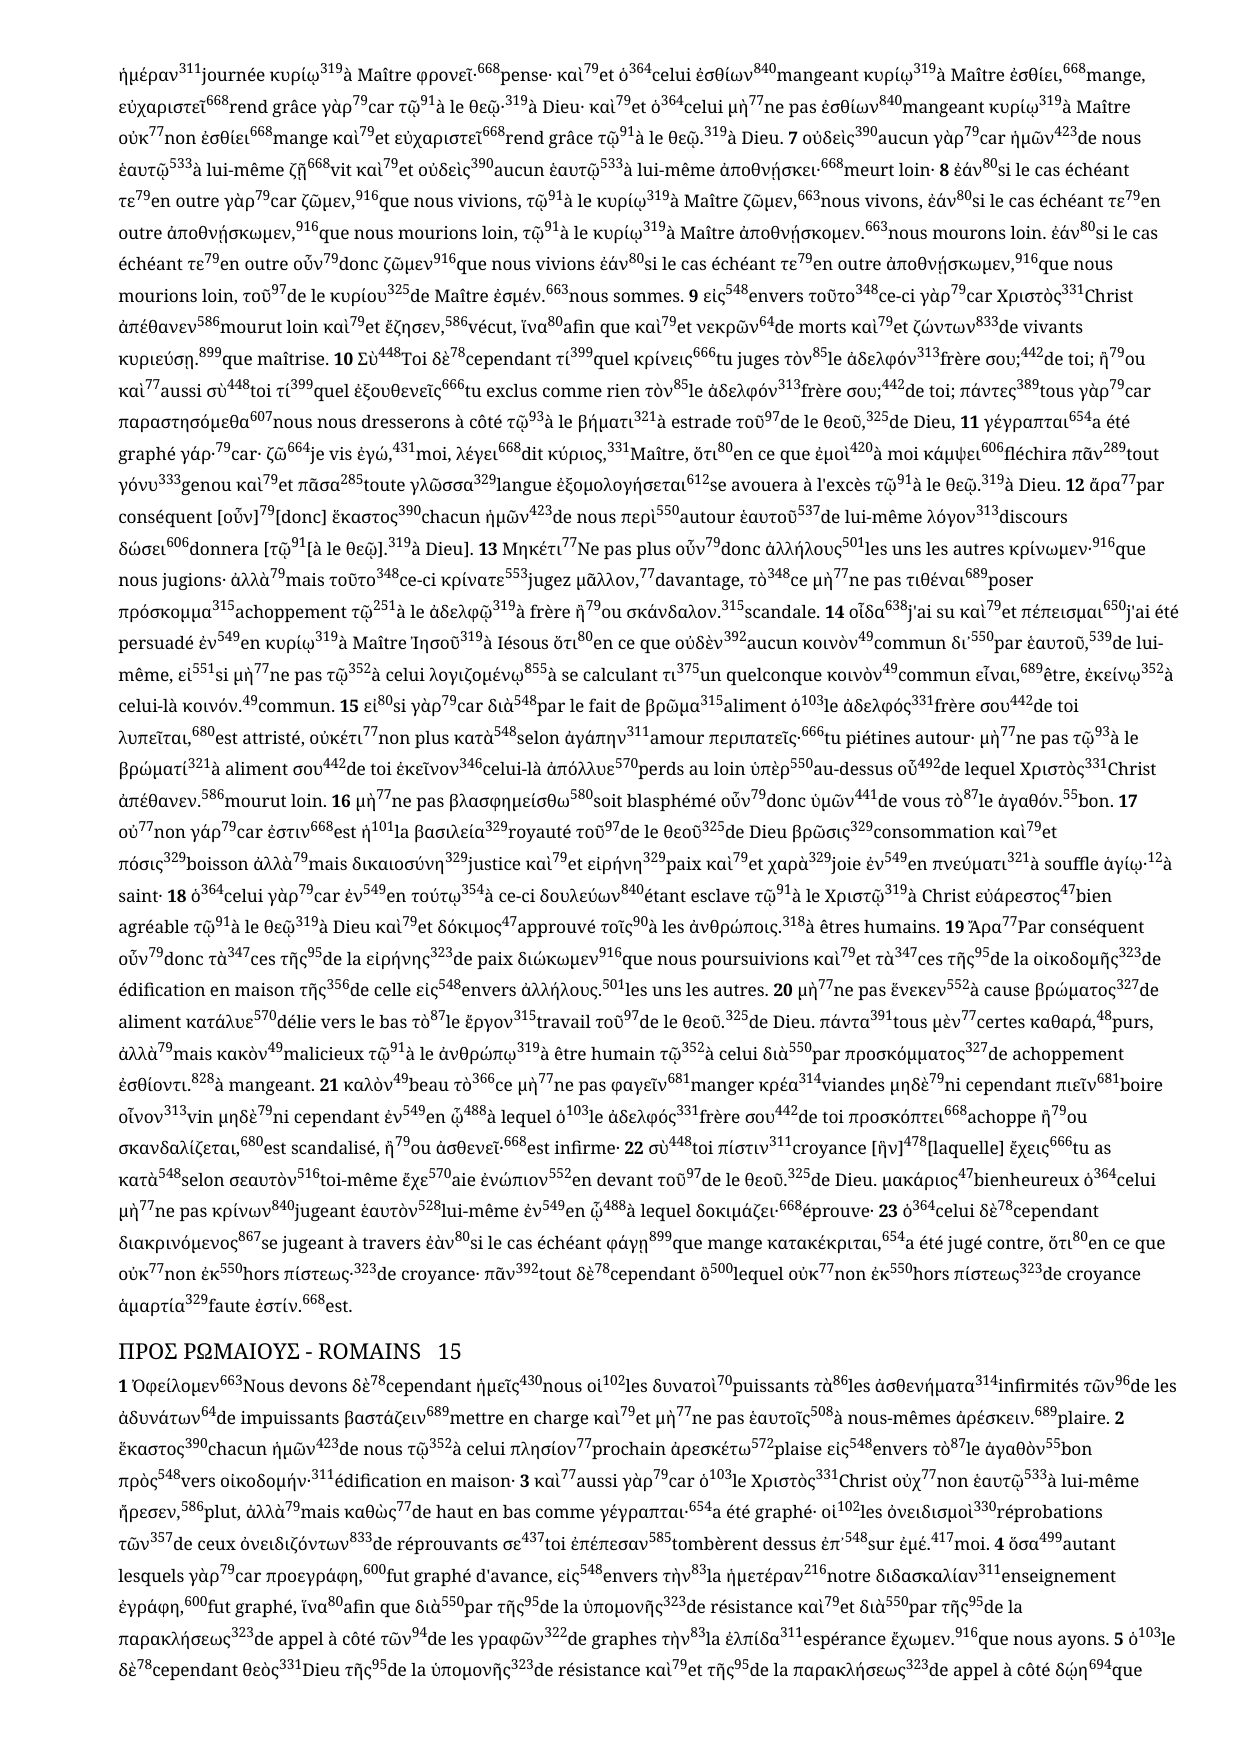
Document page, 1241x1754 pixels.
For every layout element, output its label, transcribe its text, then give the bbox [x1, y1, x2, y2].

text 1 Τὸν346Celui δὲ78cependant ἀσθενοῦντα822étant infirme τῇ89à la πίστει317à croyance προσλαμβάνεσθε,573que vous vous prenez auprès, μὴ77ne pas εἰς548envers διακρίσεις310jugements au travers διαλογισμῶν.324de calculs au-travers. 2 ὃς390lequel μὲν79certes πιστεύει668croit φαγεῖν681manger πάντα,374tous, ὁ364celui δὲ78cependant ἀσθενῶν840étant infirme λάχανα314légumes ἐσθίει.668mange. 3 ὁ364celui ἐσθίων840mangeant τὸν346celui μὴ77ne pas ἐσθίοντα822mangeant μὴ77ne pas ἐξουθενείτω,572exclue comme rien, ὁ364celui δὲ78cependant μὴ77ne pas ἐσθίων840mangeant τὸν346celui ἐσθίοντα822mangeant μὴ77ne pas κρινέτω,572juge, ὁ103le θεὸς331Dieu γὰρ79car αὐτὸν452lui προσελάβετο.592se prit auprès. 4 σὺ448toi τίς410quel εἶ666tu es ὁ364celui κρίνων840jugeant ἀλλότριον115d'autrui οἰκέτην;313habitant de maison; τῷ251à le ἰδίῳ121à en propre κυρίῳ319à Maître στήκει668tient debout ἢ79ou πίπτει·668tombe· σταθήσεται619sera dressé δέ,78cependant, δυνατεῖ668est puissant γὰρ79car ὁ103le κύριος331Maître στῆσαι681dresser αὐτόν.452lui. 5 Ὃς390Lequel μὲν79certes [γὰρ]79[car] κρίνει668juge ἡμέραν311journée παρ᾽548à côté ἡμέραν,311journée, ὃς390lequel δὲ78cependant κρίνει668juge πᾶσαν267toute ἡμέραν·311journée· ἕκαστος390chacun ἐν549en τῷ251à le ἰδίῳ121à en propre νοῒ319à intellect πληροφορείσθω.580soit colporté à plénitude. 6 ὁ364celui φρονῶν840pensant τὴν83la ἡμέραν311journée κυρίῳ319à Maître φρονεῖ·668pense· καὶ79et ὁ364celui ἐσθίων840mangeant κυρίῳ319à Maître ἐσθίει,668mange, εὐχαριστεῖ668rend grâce γὰρ79car τῷ91à le θεῷ·319à Dieu· καὶ79et ὁ364celui μὴ77ne pas ἐσθίων840mangeant κυρίῳ319à Maître οὐκ77non ἐσθίει668mange καὶ79et εὐχαριστεῖ668rend grâce τῷ91à le θεῷ.319à Dieu. 7 οὐδεὶς390aucun γὰρ79car ἡμῶν423de nous ἑαυτῷ533à lui-même ζῇ668vit καὶ79et οὐδεὶς390aucun ἑαυτῷ533à lui-même ἀποθνῄσκει·668meurt loin· 8 ἐάν80si le cas échéant τε79en outre γὰρ79car ζῶμεν,916que nous vivions, τῷ91à le κυρίῳ319à Maître ζῶμεν,663nous vivons, ἐάν80si le cas échéant τε79en outre ἀποθνῄσκωμεν,916que nous mourions loin, τῷ91à le κυρίῳ319à Maître ἀποθνῄσκομεν.663nous mourons loin. ἐάν80si le cas échéant τε79en outre οὖν79donc ζῶμεν916que nous vivions ἐάν80si le cas échéant τε79en outre ἀποθνῄσκωμεν,916que nous mourions loin, τοῦ97de le κυρίου325de Maître ἐσμέν.663nous sommes. 9 εἰς548envers τοῦτο348ce-ci γὰρ79car Χριστὸς331Christ ἀπέθανεν586mourut loin καὶ79et ἔζησεν,586vécut, ἵνα80afin que καὶ79et νεκρῶν64de morts καὶ79et ζώντων833de vivants κυριεύσῃ.899que maîtrise. 10 Σὺ448Toi δὲ78cependant τί399quel κρίνεις666tu juges τὸν85le ἀδελφόν313frère σου;442de toi; ἢ79ou καὶ77aussi σὺ448toi τί399quel ἐξουθενεῖς666tu exclus comme rien τὸν85le ἀδελφόν313frère σου;442de toi; πάντες389tous γὰρ79car παραστησόμεθα607nous nous dresserons à côté τῷ93à le βήματι321à estrade τοῦ97de le θεοῦ,325de Dieu, 11 γέγραπται654a été graphé γάρ·79car· ζῶ664je vis ἐγώ,431moi, λέγει668dit κύριος,331Maître, ὅτι80en ce que ἐμοὶ420à moi κάμψει606fléchira πᾶν289tout γόνυ333genou καὶ79et πᾶσα285toute γλῶσσα329langue ἐξομολογήσεται612se avouera à l'excès τῷ91à le θεῷ.319à Dieu. 12 ἄρα77par conséquent [οὖν]79[donc] ἕκαστος390chacun ἡμῶν423de nous περὶ550autour ἑαυτοῦ537de lui-même λόγον313discours δώσει606donnera [τῷ91[à le θεῷ].319à Dieu]. 13 Μηκέτι77Ne pas plus οὖν79donc ἀλλήλους501les uns les autres κρίνωμεν·916que nous jugions· ἀλλὰ79mais τοῦτο348ce-ci κρίνατε553jugez μᾶλλον,77davantage, τὸ348ce μὴ77ne pas τιθέναι689poser πρόσκομμα315achoppement τῷ251à le ἀδελφῷ319à frère ἢ79ou σκάνδαλον.315scandale. 14 οἶδα638j'ai su καὶ79et πέπεισμαι650j'ai été persuadé ἐν549en κυρίῳ319à Maître Ἰησοῦ319à Iésous ὅτι80en ce que οὐδὲν392aucun κοινὸν49commun δι᾽550par ἑαυτοῦ,539de lui-même, εἰ551si μὴ77ne pas τῷ352à celui λογιζομένῳ855à se calculant τι375un quelconque κοινὸν49commun εἶναι,689être, ἐκείνῳ352à celui-là κοινόν.49commun. 15 εἰ80si γὰρ79car διὰ548par le fait de βρῶμα315aliment ὁ103le ἀδελφός331frère σου442de toi λυπεῖται,680est attristé, οὐκέτι77non plus κατὰ548selon ἀγάπην311amour περιπατεῖς·666tu piétines autour· μὴ77ne pas τῷ93à le βρώματί321à aliment σου442de toi ἐκεῖνον346celui-là ἀπόλλυε570perds au loin ὑπὲρ550au-dessus οὗ492de lequel Χριστὸς331Christ ἀπέθανεν.586mourut loin. 16 μὴ77ne pas βλασφημείσθω580soit blasphémé οὖν79donc ὑμῶν441de vous τὸ87le ἀγαθόν.55bon. 17 οὐ77non γάρ79car ἐστιν668est ἡ101la βασιλεία329royauté τοῦ97de le θεοῦ325de Dieu βρῶσις329consommation καὶ79et πόσις329boisson ἀλλὰ79mais δικαιοσύνη329justice καὶ79et εἰρήνη329paix καὶ79et χαρὰ329joie ἐν549en πνεύματι321à souffle ἁγίῳ·12à saint· 18 ὁ364celui γὰρ79car ἐν549en τούτῳ354à ce-ci δουλεύων840étant esclave τῷ91à le Χριστῷ319à Christ εὐάρεστος47bien agréable τῷ91à le θεῷ319à Dieu καὶ79et δόκιμος47approuvé τοῖς90à les ἀνθρώποις.318à êtres humains. 19 Ἄρα77Par conséquent οὖν79donc τὰ347ces τῆς95de la εἰρήνης323de paix διώκωμεν916que nous poursuivions καὶ79et τὰ347ces τῆς95de la οἰκοδομῆς323de édification en maison τῆς356de celle εἰς548envers ἀλλήλους.501les uns les autres. 20 μὴ77ne pas ἕνεκεν552à cause βρώματος327de aliment κατάλυε570délie vers le bas τὸ87le ἔργον315travail τοῦ97de le θεοῦ.325de Dieu. πάντα391tous μὲν77certes καθαρά,48purs, ἀλλὰ79mais κακὸν49malicieux τῷ91à le ἀνθρώπῳ319à être humain τῷ352à celui διὰ550par προσκόμματος327de achoppement ἐσθίοντι.828à mangeant. 21 καλὸν49beau τὸ366ce μὴ77ne pas φαγεῖν681manger κρέα314viandes μηδὲ79ni cependant πιεῖν681boire οἶνον313vin μηδὲ79ni cependant ἐν549en ᾧ488à lequel ὁ103le ἀδελφός331frère σου442de toi προσκόπτει668achoppe ἢ79ou σκανδαλίζεται,680est scandalisé, ἢ79ou ἀσθενεῖ·668est infirme· 22 σὺ448toi πίστιν311croyance [ἣν]478[laquelle] ἔχεις666tu as κατὰ548selon σεαυτὸν516toi-même ἔχε570aie ἐνώπιον552en devant τοῦ97de le θεοῦ.325de Dieu. μακάριος47bienheureux ὁ364celui μὴ77ne pas κρίνων840jugeant ἑαυτὸν528lui-même ἐν549en ᾧ488à lequel δοκιμάζει·668éprouve· 23 ὁ364celui δὲ78cependant διακρινόμενος867se jugeant à travers ἐὰν80si le cas échéant φάγῃ899que mange κατακέκριται,654a été jugé contre, ὅτι80en ce que οὐκ77non ἐκ550hors πίστεως·323de croyance· πᾶν392tout δὲ78cependant ὃ500lequel οὐκ77non ἐκ550hors πίστεως323de croyance ἁμαρτία329faute ἐστίν.668est. [118, 59, 1181, 1317]
text ΠΡΟΣ ΡΩΜΑΙΟΥΣ - ROMAINS 15 [118, 1336, 1181, 1366]
text 1 Ὀφείλομεν663Nous devons δὲ78cependant ἡμεῖς430nous οἱ102les δυνατοὶ70puissants τὰ86les ἀσθενήματα314infirmités τῶν96de les ἀδυνάτων64de impuissants βαστάζειν689mettre en charge καὶ79et μὴ77ne pas ἑαυτοῖς508à nous-mêmes ἀρέσκειν.689plaire. 2 ἕκαστος390chacun ἡμῶν423de nous τῷ352à celui πλησίον77prochain ἀρεσκέτω572plaise εἰς548envers τὸ87le ἀγαθὸν55bon πρὸς548vers οἰκοδομήν·311édification en maison· 3 καὶ77aussi γὰρ79car ὁ103le Χριστὸς331Christ οὐχ77non ἑαυτῷ533à lui-même ἤρεσεν,586plut, ἀλλὰ79mais καθὼς77de haut en bas comme γέγραπται·654a été graphé· οἱ102les ὀνειδισμοὶ330réprobations τῶν357de ceux ὀνειδιζόντων833de réprouvants σε437toi ἐπέπεσαν585tombèrent dessus ἐπ᾽548sur ἐμέ.417moi. 4 ὅσα499autant lesquels γὰρ79car προεγράφη,600fut graphé d'avance, εἰς548envers τὴν83la ἡμετέραν216notre διδασκαλίαν311enseignement ἐγράφη,600fut graphé, ἵνα80afin que διὰ550par τῆς95de la ὑπομονῆς323de résistance καὶ79et διὰ550par τῆς95de la παρακλήσεως323de appel à côté τῶν94de les γραφῶν322de graphes τὴν83la ἐλπίδα311espérance ἔχωμεν.916que nous ayons. 5 ὁ103le δὲ78cependant θεὸς331Dieu τῆς95de la ὑπομονῆς323de résistance καὶ79et τῆς95de la παρακλήσεως323de appel à côté δῴη694que donne ὑμῖν438à vous τὸ87le αὐτὸ348même φρονεῖν689penser ἐν549en ἀλλήλοις502à les uns les autres κατὰ548selon Χριστὸν313Christ Ἰησοῦν,313Iésous, 6 ἵνα80afin que ὁμοθυμαδὸν77en même fureur ἐν549en ἑνὶ187à un στόματι321à bouche δοξάζητε918que vous glorifiiez τὸν85le θεὸν313Dieu καὶ79et πατέρα313père τοῦ97de le κυρίου325de Maître ἡμῶν423de nous Ἰησοῦ325de Iésous Χριστοῦ.325de Christ. 7 Διὸ79C'est pourquoi προσλαμβάνεσθε573que vous vous prenez auprès ἀλλήλους,501les uns les autres, καθὼς77de haut en bas comme καὶ77aussi ὁ103le Χριστὸς331Christ προσελάβετο592se prit auprès ὑμᾶς436vous εἰς548envers δόξαν311gloire τοῦ97de le θεοῦ.325de Dieu. 8 λέγω664je dis γὰρ79car Χριστὸν313Christ διάκονον313serviteur γεγενῆσθαι688avoir été devenu περιτομῆς323de circoncision ὑπὲρ550au-dessus ἀληθείας323de vérité θεοῦ,325de Dieu, εἰς548envers τὸ348ce βεβαιῶσαι681affermir τὰς82les ἐπαγγελίας310promesses τῶν96de les πατέρων,324de pères, 9 τὰ86les δὲ78cependant ἔθνη314ethnies ὑπὲρ550au-dessus ἐλέους327de miséricorde δοξάσαι681glorifier τὸν85le θεόν,313Dieu, καθὼς77de haut en bas comme γέγραπται·654a été graphé· διὰ548par le fait de τοῦτο348ce-ci ἐξομολογήσομαί608je m'avouerai à l'excès σοι439à toi ἐν549en ἔθνεσιν320à ethnies καὶ79et τῷ93à le ὀνόματί321à nom σου442de toi ψαλῶ.602je psalmodierai. 10 καὶ79et πάλιν77de nouveau λέγει·668dit· εὐφράνθητε,562soyez réjouis, ἔθνη,338ethnies, μετὰ550avec τοῦ97de le λαοῦ325de peuple αὐτοῦ.464de lui. 11 καὶ79et πάλιν·77de nouveau· αἰνεῖτε,569louez, πάντα292tous τὰ110les ἔθνη,338ethnies, τὸν85le κύριον313Maître καὶ79et ἐπαινεσάτωσαν555surlouent αὐτὸν452lui πάντες286tous οἱ102les λαοί.330peuples. 12 καὶ79et πάλιν77de nouveau Ἠσαΐας331Ésaïa λέγει·668dit· ἔσται612se sera ἡ101la ῥίζα329racine τοῦ97de le Ἰεσσαὶ325de Iessai καὶ79et ὁ364celui ἀνιστάμενος867se redressant ἄρχειν689originer ἐθνῶν,326de ethnies, ἐπ᾽549sur αὐτῷ458à lui ἔθνη332ethnies ἐλπιοῦσιν.605espéreront. 13 Ὁ103Le δὲ78cependant θεὸς331Dieu τῆς95de la ἐλπίδος323de espérance πληρώσαι694que fasse plénitude ὑμᾶς436vous πάσης279de toute χαρᾶς323de joie καὶ79et εἰρήνης323de paix ἐν549en τῷ354à ce πιστεύειν,689croire, εἰς548envers τὸ348ce περισσεύειν689surabonder ὑμᾶς436vous ἐν549en τῇ89à la ἐλπίδι317à espérance ἐν549en δυνάμει317à puissance πνεύματος327de souffle ἁγίου.18de saint. 14 Πέπεισμαι650J'ai été persuadé δέ,78cependant, ἀδελφοί336frères μου,424de moi, καὶ77aussi αὐτὸς513moi-même ἐγὼ431moi περὶ550autour ὑμῶν441de vous ὅτι80en ce que καὶ77aussi αὐτοὶ523vous-mêmes μεστοί46pleins ἐστε665vous êtes ἀγαθωσύνης,323de bonté, πεπληρωμένοι812ayants étés faits plénitude πάσης279de toute [τῆς]95[de la] γνώσεως,323de connaissance, δυνάμενοι866se pouvants καὶ77aussi ἀλλήλους501les uns les autres νουθετεῖν.689admonester. 15 τολμηρότερον77avec plus d'audace δὲ78cependant ἔγραψα582je graphai ὑμῖν438à vous ἀπὸ550au loin μέρους327de part ὡς80comme ἐπαναμιμνῄσκων840remémorant sur ὑμᾶς436vous διὰ548par le fait de τὴν83la χάριν311grâce τὴν344celle δοθεῖσάν742ayante étée donnée μοι420à moi ὑπὸ550sous τοῦ97de le θεοῦ325de Dieu 16 εἰς548envers τὸ348ce εἶναί689être με417moi λειτουργὸν313liturge Χριστοῦ325de Christ Ἰησοῦ325de Iésous εἰς548envers τὰ86les ἔθνη,314ethnies, ἱερουργοῦντα822travaillant au sanctuaire τὸ87le εὐαγγέλιον315évangile τοῦ97de le θεοῦ,325de Dieu, ἵνα80afin que γένηται905que se devienne ἡ101la προσφορὰ329offrande τῶν98de les ἐθνῶν326de ethnies εὐπρόσδεκτος,45bien acceptable auprès, ἡγιασμένη811ayante étée sanctifiée ἐν549en πνεύματι321à souffle ἁγίῳ.12à saint. 17 ἔχω664j'ai οὖν79donc [τὴν]83[la] καύχησιν311vanterie ἐν549en Χριστῷ319à Christ Ἰησοῦ319à Iésous τὰ347ces πρὸς548vers τὸν85le θεόν·313Dieu· 18 οὐ77non γὰρ79car τολμήσω602j'oserai τι375un quelconque λαλεῖν689bavarder ὧν493de lesquels οὐ77non κατειργάσατο592se mit au travail complètement Χριστὸς331Christ δι᾽550par ἐμοῦ424de moi εἰς548envers ὑπακοὴν311écoute soumise ἐθνῶν,326de ethnies, λόγῳ319à discours καὶ79et ἔργῳ,321à travail, 19 ἐν549en δυνάμει317à puissance σημείων326de signes καὶ79et τεράτων,326de prodiges, ἐν549en δυνάμει317à puissance πνεύματος327de souffle [θεοῦ]·325[de Dieu]· ὥστε80de sorte que με417moi ἀπὸ550au loin Ἰερουσαλὴμ323de Ierousalem καὶ79et κύκλῳ77en cercle μέχρι552jusqu'à τοῦ99de le Ἰλλυρικοῦ327de Illyricum πεπληρωκέναι686avoir fait plénitude τὸ87le εὐαγγέλιον315évangile τοῦ97de le Χριστοῦ,325de Christ, 20 οὕτως77ainsi δὲ78cependant φιλοτιμούμενον849se affectionnant valoriser εὐαγγελίζεσθαι690se évangéliser οὐχ77non ὅπου80là où ὠνομάσθη600fut nommé Χριστός,331Christ, ἵνα80afin que μὴ79ne pas ἐπ᾽548sur ἀλλότριον115d'autrui θεμέλιον313fondement οἰκοδομῶ,917que j'édifie en maison, 21 ἀλλὰ79mais καθὼς77de haut en bas comme γέγραπται·654a été graphé· οἷς485à lesquels οὐκ77non ἀνηγγέλη600fut annoncé de bas en haut περὶ550autour αὐτοῦ464de lui ὄψονται,611se verront, καὶ79et οἳ497lesquels οὐκ77non ἀκηκόασιν641ont écouté συνήσουσιν.605comprendront. 22 Διὸ79C'est pourquoi καὶ77aussi ἐνεκοπτόμην633j'étais incisé τὰ347ces πολλὰ374nombreux τοῦ360de ce ἐλθεῖν681venir πρὸς548vers ὑμᾶς·436vous· 23 νυνὶ77maintenant δὲ78cependant μηκέτι77ne pas plus τόπον313lieu ἔχων840ayant ἐν549en τοῖς92à les κλίμασιν320à climats τούτοις,145à ces-ci, ἐπιποθίαν311sur-désir δὲ78cependant ἔχων840ayant τοῦ360de ce ἐλθεῖν681venir πρὸς548vers ὑμᾶς436vous ἀπὸ550au loin πολλῶν282de nombreux ἐτῶν,326de ans, 24 ὡς80comme ἂν340le cas échéant πορεύωμαι923que je m'aille εἰς548envers τὴν83la Σπανίαν·311Espagne· ἐλπίζω664j'espère γὰρ79car διαπορευόμενος867se allant à travers θεάσασθαι682se contempler ὑμᾶς436vous καὶ79et ὑφ᾽550sous ὑμῶν441de vous προπεμφθῆναι683être mandé en avant ἐκεῖ77là ἐὰν80si le cas échéant ὑμῶν441de vous πρῶτον77premièrement ἀπὸ550au loin μέρους327de part ἐμπλησθῶ.907que je sois rempli dans. 25 Νυνὶ77Maintenant δὲ78cependant πορεύομαι670je me vais εἰς548envers Ἰερουσαλὴμ311Ierousalem διακονῶν840servant τοῖς90à les ἁγίοις.58à saints. 26 εὐδόκησαν585estimèrent en bien γὰρ79car Μακεδονία329Macédoine καὶ79et Ἀχαΐα329Achaïe κοινωνίαν311communion τινὰ267une quelconque ποιήσασθαι682se faire εἰς548envers τοὺς84les πτωχοὺς52pauvres τῶν96de les ἁγίων64de saints τῶν357de ceux ἐν549en Ἰερουσαλήμ.317à Ierousalem. 27 εὐδόκησαν585estimèrent en bien γὰρ79car καὶ79et ὀφειλέται330débiteurs εἰσὶν667sont αὐτῶν·463de eux· εἰ80si γὰρ79car τοῖς92à les πνευματικοῖς60à souffliques αὐτῶν463de eux ἐκοινώνησαν585communièrent τὰ104les ἔθνη,332ethnies, ὀφείλουσιν667doivent καὶ77aussi ἐν549en τοῖς92à les σαρκικοῖς60à charnels λειτουργῆσαι681faire liturgie αὐτοῖς.457à eux. 28 τοῦτο348ce-ci οὖν79donc ἐπιτελέσας721ayant achevé au-dessus καὶ79et σφραγισάμενος740se ayant scellé αὐτοῖς457à eux τὸν85le καρπὸν313fruit τοῦτον,138celui-ci, ἀπελεύσομαι608je m'éloignerai δι᾽550par ὑμῶν441de vous εἰς548envers Σπανίαν·311Espagne· 29 οἶδα638j'ai su δὲ78cependant ὅτι80en ce que ἐρχόμενος867se venant πρὸς548vers ὑμᾶς436vous ἐν549en πληρώματι321à plénitude εὐλογίας323de éloge Χριστοῦ325de Christ ἐλεύσομαι.608je me viendrai. 30 Παρακαλῶ664J'appelle à côté δὲ78cependant ὑμᾶς436vous [,933[, ἀδελφοί,]330frères,] διὰ550par τοῦ97de le κυρίου325de Maître ἡμῶν423de nous Ἰησοῦ325de Iésous Χριστοῦ325de Christ καὶ79et διὰ550par τῆς95de la ἀγάπης323de amour τοῦ99de le πνεύματος327de souffle συναγωνίσασθαί682se agoniser avec μοι420à moi ἐν549en ταῖς88à les προσευχαῖς316à prières ὑπὲρ550au-dessus ἐμοῦ424de moi πρὸς548vers τὸν85le θεόν,313Dieu, 31 ἵνα77afin que ῥυσθῶ907que je sois délivré ἀπὸ550au loin τῶν357de ceux ἀπειθούντων833de désobéissants ἐν549en τῇ89à la Ἰουδαίᾳ317à Ioudaia καὶ79et ἡ101la διακονία329service μου424de moi ἡ496celle εἰς548envers Ἰερουσαλὴμ311Ierousalem εὐπρόσδεκτος45bien acceptable auprès τοῖς90à les ἁγίοις58à saints γένηται,905que se devienne, 32 ἵνα80afin que ἐν549en χαρᾷ317à joie ἔλθω895que je vienne πρὸς548vers ὑμᾶς436vous διὰ550par θελήματος327de volonté θεοῦ325de Dieu συναναπαύσωμαι901que je me repose avec ὑμῖν.438à vous. 33 Ὁ103Le δὲ78cependant θεὸς331Dieu τῆς95de la εἰρήνης323de paix μετὰ550avec πάντων383de tous ὑμῶν,441de vous, ἀμήν.304amen. [118, 1370, 1181, 1682]
